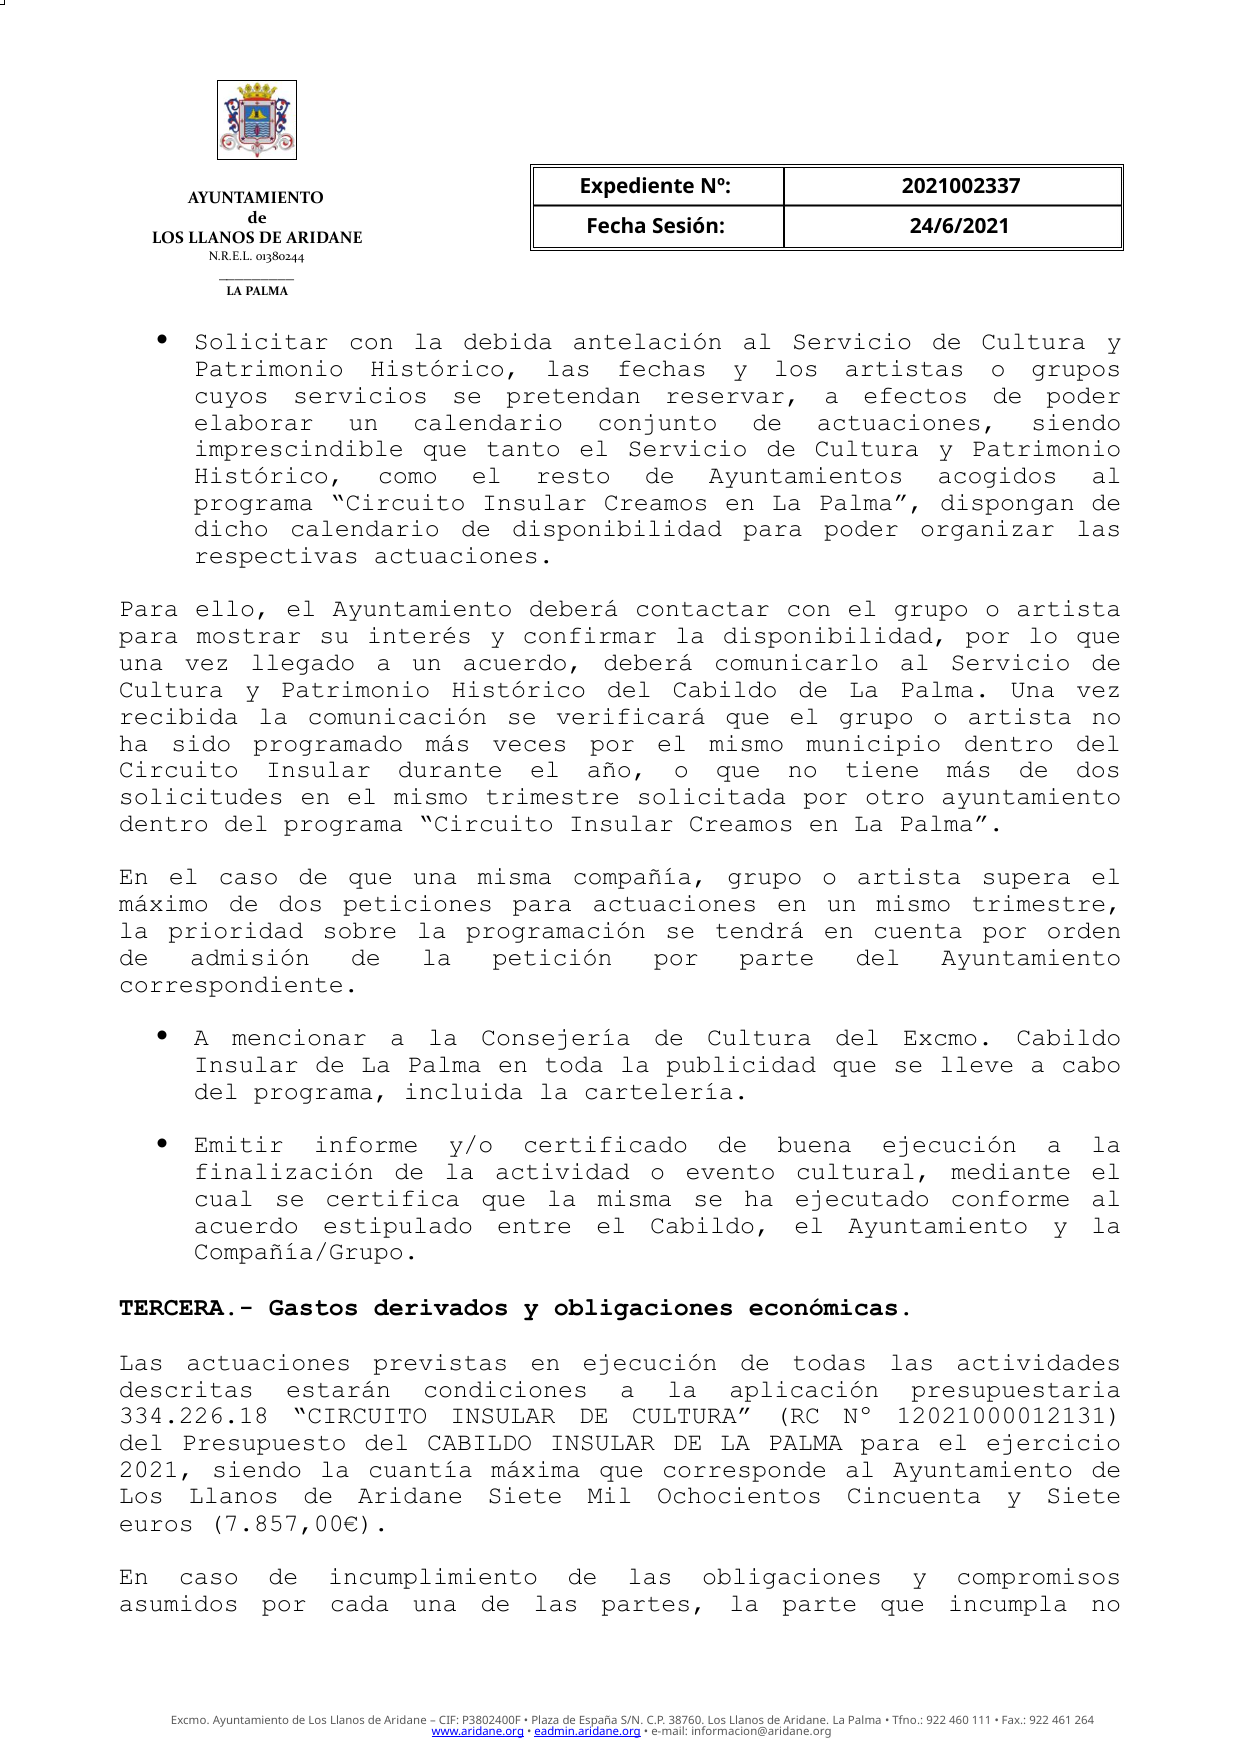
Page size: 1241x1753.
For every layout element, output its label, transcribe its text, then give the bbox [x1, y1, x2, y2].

text de [247, 210, 387, 227]
text cuyos servicios se pretendan reservar, a efectos de poder [194, 382, 1146, 408]
text del programa, incluida la cartelería. [194, 1078, 1146, 1104]
text _ [317, 266, 327, 282]
text LA PALMA [226, 286, 317, 298]
text  [156, 322, 193, 353]
text para mostrar su interés y confirmar la disponibilidad, por lo que [119, 622, 1146, 649]
text 021, siendo la cuantía máxima que corresponde al Ayuntamiento de [159, 1456, 1146, 1481]
text 2021002337 [902, 173, 1059, 198]
text imprescindible que tanto el Servicio de Cultura y Patrimonio [194, 435, 1146, 462]
text 3 [119, 1401, 134, 1429]
text  [156, 1018, 193, 1049]
text Las actuaciones previstas en ejecución de todas las actividades [119, 1347, 1146, 1376]
text ________ [226, 266, 317, 282]
text En el caso de que una misma compañía, grupo o artista supera el [119, 862, 1146, 890]
text Fecha Sesión: [586, 214, 761, 239]
text Excmo. Ayuntamiento de Los Llanos de Aridane – CIF: P3802400F • Plaza de España S/N. C.P. 38760. Los Llanos de Aridane. La Palma • Tfno.: 922 460 111 • Fax.: 922 461 264 [171, 1713, 1095, 1727]
text www.aridane.org • eadmin.aridane.org • e-mail: informacion@aridane.org [431, 1724, 834, 1738]
text  [156, 1126, 193, 1156]
text acuerdo estipulado entre el Cabildo, el Ayuntamiento y la [194, 1212, 1146, 1238]
text AYUNTAMIENTO [188, 190, 387, 207]
text Histórico, como el resto de Ayuntamientos acogidos al [194, 462, 1146, 489]
text _ [219, 266, 226, 279]
text euros (7.857,00€). [119, 1510, 1146, 1536]
text de admisión de la petición por parte del Ayuntamiento [119, 944, 1146, 971]
text una vez llegado a un acuerdo, deberá comunicarlo al Servicio de [119, 649, 1146, 676]
text Expediente Nº: [579, 173, 761, 198]
text Insular de La Palma en toda la publicidad que se lleve a cabo [194, 1051, 1146, 1078]
text En caso de incumplimiento de las obligaciones y compromisos [119, 1562, 1146, 1590]
text N.R.E.L. 01380244 [208, 250, 327, 262]
text asumidos por cada una de las partes, la parte que incumpla no [119, 1590, 1146, 1617]
text finalización de la actividad o evento cultural, mediante el [194, 1158, 1146, 1185]
text programa “Circuito Insular Creamos en La Palma”, dispongan de [194, 489, 1146, 516]
text dicho calendario de disponibilidad para poder organizar las [194, 516, 1146, 542]
text descritas estarán condiciones a la aplicación presupuestaria [119, 1376, 1146, 1401]
text solicitudes en el mismo trimestre solicitada por otro ayuntamiento [119, 783, 1146, 810]
text Compañía/Grupo. [194, 1238, 1146, 1265]
text Circuito Insular durante el año, o que no tiene más de dos [119, 757, 1146, 783]
text 2 [119, 1454, 159, 1481]
text Cultura y Patrimonio Histórico del Cabildo de La Palma. Una vez [119, 676, 1146, 703]
picture [531, 165, 1123, 250]
text A mencionar a la Consejería de Cultura del Excmo. Cabildo [194, 1023, 1146, 1051]
text del Presupuesto del CABILDO INSULAR DE LA PALMA para el ejercicio [119, 1429, 1146, 1456]
text elaborar un calendario conjunto de actuaciones, siendo [194, 408, 1146, 435]
text Patrimonio Histórico, las fechas y los artistas o grupos [194, 355, 1146, 382]
text respectivas actuaciones. [194, 542, 1146, 569]
text la prioridad sobre la programación se tendrá en cuenta por orden [119, 917, 1146, 944]
text TERCERA.- Gastos derivados y obligaciones económicas. [119, 1293, 939, 1322]
text recibida la comunicación se verificará que el grupo o artista no [119, 703, 1146, 730]
text Para ello, el Ayuntamiento deberá contactar con el grupo o artista [119, 594, 1146, 622]
text Emitir informe y/o certificado de buena ejecución a la [194, 1130, 1146, 1158]
text Los Llanos de Aridane Siete Mil Ochocientos Cincuenta y Siete [119, 1481, 1146, 1510]
text 24/6/2021 [909, 214, 1059, 239]
text dentro del programa “Circuito Insular Creamos en La Palma”. [119, 810, 1146, 837]
text Solicitar con la debida antelación al Servicio de Cultura y [194, 327, 1146, 355]
text ha sido programado más veces por el mismo municipio dentro del [119, 730, 1146, 757]
text correspondiente. [119, 971, 1146, 997]
text cual se certifica que la misma se ha ejecutado conforme al [194, 1185, 1146, 1212]
picture [218, 81, 296, 159]
text 34.226.18 “CIRCUITO INSULAR DE CULTURA” (RC Nº 12021000012131) [134, 1401, 1146, 1429]
text LOS LLANOS DE ARIDANE [152, 230, 387, 247]
text máximo de dos peticiones para actuaciones en un mismo trimestre, [119, 890, 1146, 917]
